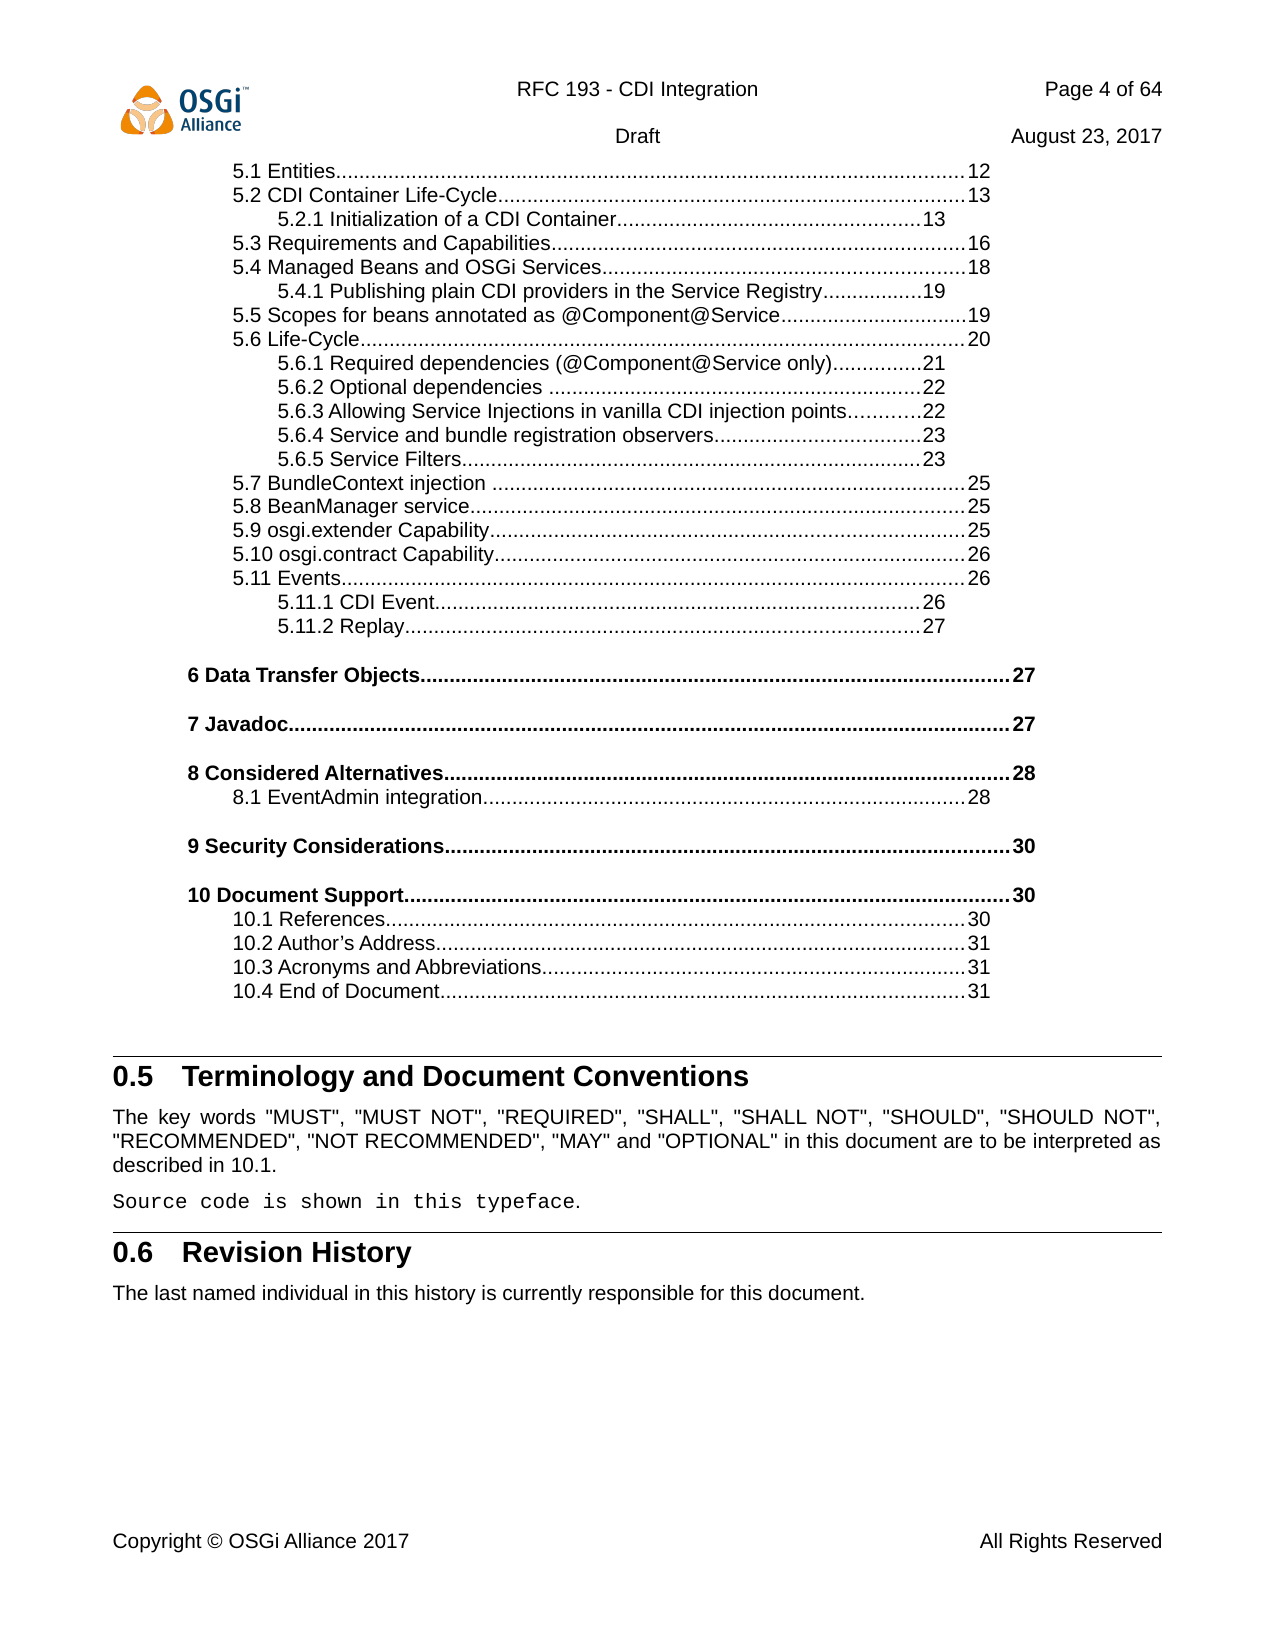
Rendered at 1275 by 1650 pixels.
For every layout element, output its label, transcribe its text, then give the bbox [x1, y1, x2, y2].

text 8 Considered Alternatives 28 [187, 761, 1162, 785]
text 5.10 osgi.contract Capability 26 [232, 542, 1162, 566]
text The key words "MUST", "MUST NOT", "REQUIRED", "SHALL", "SHALL NOT", "SHOULD", "SHOULD NOT", "RECOMMENDED", "NOT RECOMMENDED", "MAY" and "OPTIONAL" in this document are to be interpreted as described in 10.1. [112, 1105, 1162, 1177]
text 5.8 BeanManager service 25 [232, 494, 1162, 518]
text 7 Javadoc 27 [187, 712, 1162, 736]
text 5.6.1 Required dependencies (@Component@Service only) 21 [277, 351, 1162, 374]
text 10 Document Support 30 [187, 883, 1162, 907]
text 5.4 Managed Beans and OSGi Services 18 [232, 255, 1162, 279]
subtitle Revision History [112, 1233, 1162, 1268]
picture [113, 78, 257, 142]
text 5.9 osgi.extender Capability 25 [232, 518, 1162, 542]
text 5.11.1 CDI Event 26 [277, 590, 1162, 614]
text 5.5 Scopes for beans annotated as @Component@Service 19 [232, 303, 1162, 327]
text 5.6.5 Service Filters 23 [277, 446, 1162, 470]
text 9 Security Considerations 30 [187, 834, 1162, 858]
text 5.4.1 Publishing plain CDI providers in the Service Registry 19 [277, 279, 1162, 303]
text 5.11.2 Replay 27 [277, 614, 1162, 638]
text 5.6 Life-Cycle 20 [232, 327, 1162, 351]
text 5.6.3 Allowing Service Injections in vanilla CDI injection points 22 [277, 398, 1162, 422]
text The last named individual in this history is currently responsible for this document. [112, 1281, 1162, 1305]
text 5.7 BundleContext injection 25 [232, 470, 1162, 494]
text 5.1 Entities 12 [232, 159, 1162, 183]
text 5.6.4 Service and bundle registration observers 23 [277, 422, 1162, 446]
text 10.4 End of Document 31 [232, 979, 1162, 1003]
text 10.1 References 30 [232, 907, 1162, 931]
text 5.3 Requirements and Capabilities 16 [232, 231, 1162, 255]
text 10.3 Acronyms and Abbreviations 31 [232, 955, 1162, 979]
subtitle Terminology and Document Conventions [112, 1057, 1162, 1092]
text 5.11 Events 26 [232, 566, 1162, 590]
text 5.2.1 Initialization of a CDI Container 13 [277, 207, 1162, 231]
text 5.6.2 Optional dependencies 22 [277, 374, 1162, 398]
text 6 Data Transfer Objects 27 [187, 663, 1162, 687]
text Source code is shown in this typeface. [112, 1189, 1162, 1215]
text 10.2 Author’s Address 31 [232, 931, 1162, 955]
text 5.2 CDI Container Life-Cycle 13 [232, 183, 1162, 207]
text 8.1 EventAdmin integration 28 [232, 785, 1162, 809]
